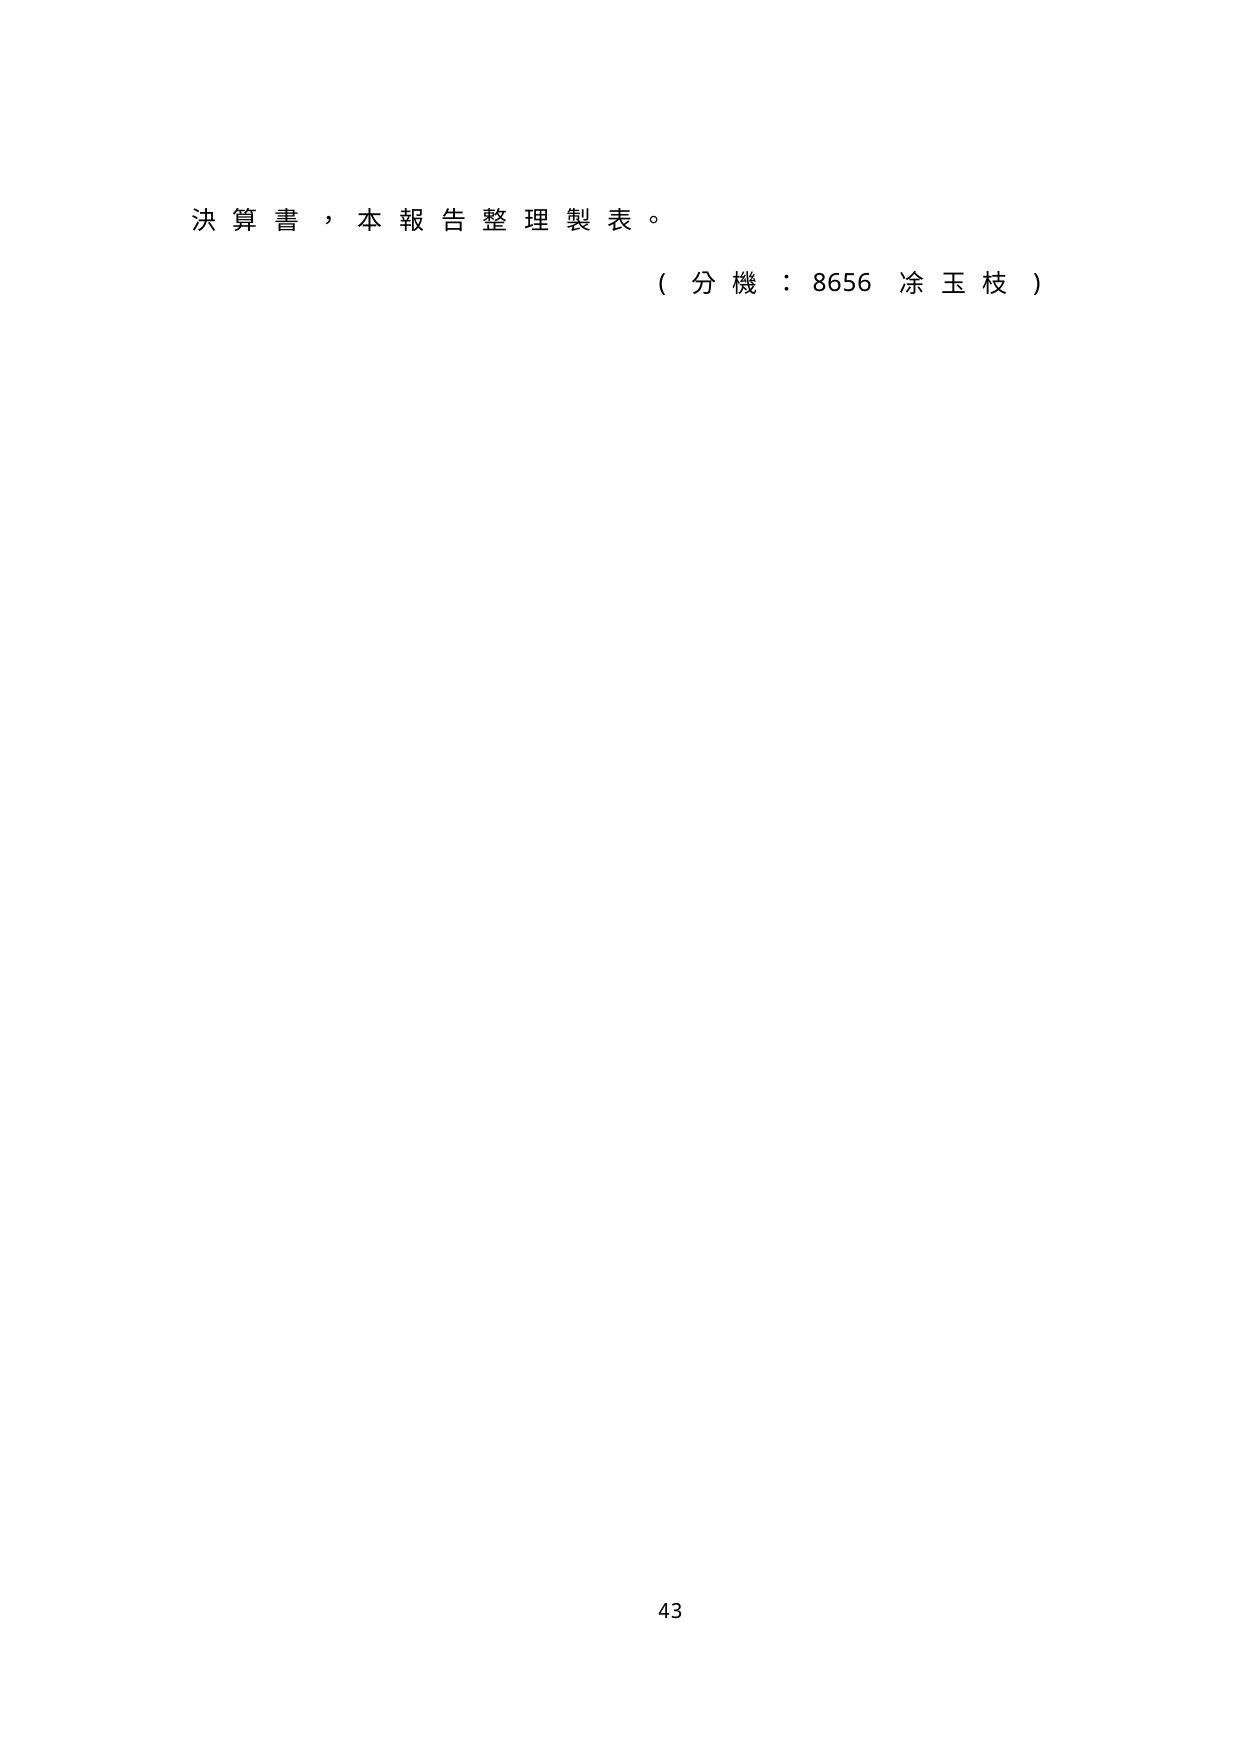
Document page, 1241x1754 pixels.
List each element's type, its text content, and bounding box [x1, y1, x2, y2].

text 決算書，本報告整理製表。 [151, 177, 1058, 240]
text (分機：8656 凃玉枝) [183, 240, 1058, 302]
